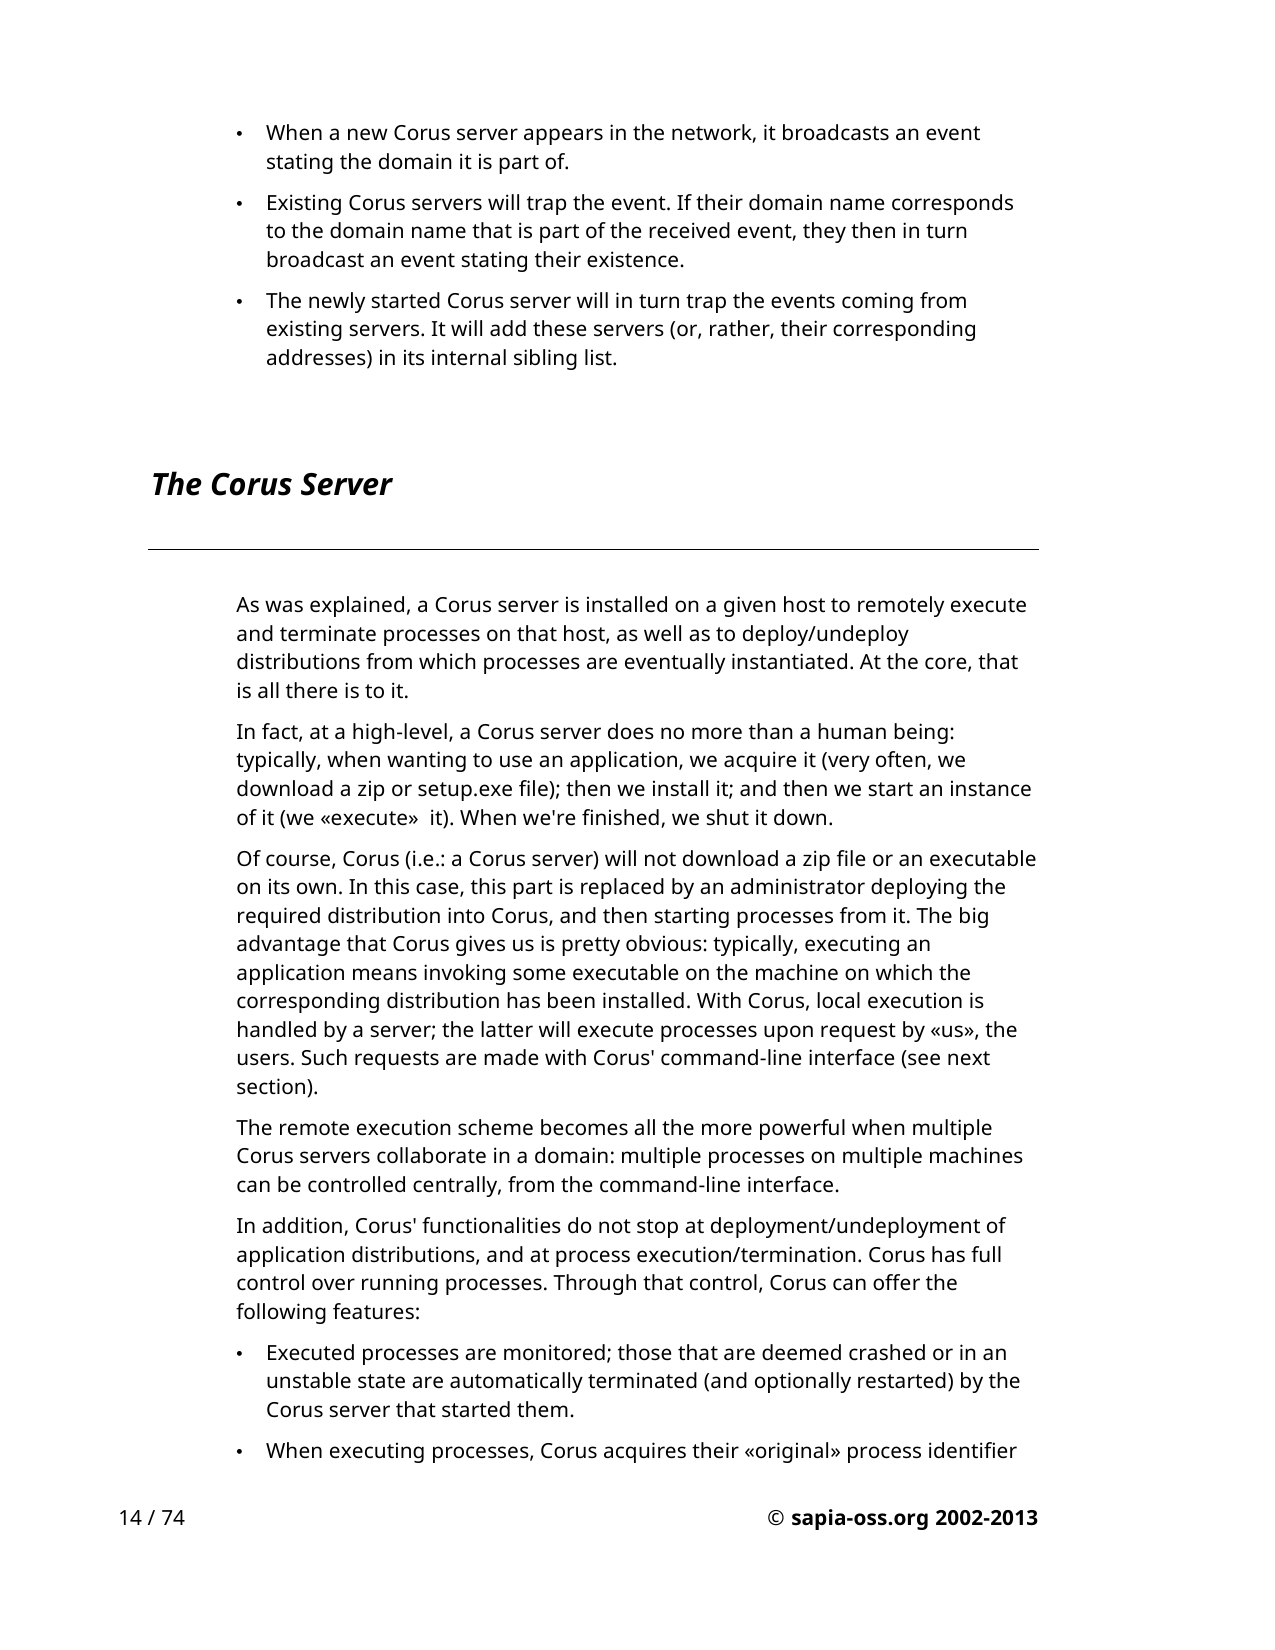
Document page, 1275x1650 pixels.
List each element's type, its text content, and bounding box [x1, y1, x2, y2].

text In addition, Corus' functionalities do not stop at deployment/undeployment of application distributions, and at process execution/termination. Corus has full control over running processes. Through that control, Corus can offer the following features: [236, 1211, 1039, 1325]
text The remote execution scheme becomes all the more powerful when multiple Corus servers collaborate in a domain: multiple processes on multiple machines can be controlled centrally, from the command-line interface. [236, 1113, 1039, 1198]
subtitle The Corus Server [148, 460, 1039, 549]
list When a new Corus server appears in the network, it broadcasts an event stating the domain it is part of. [236, 118, 1039, 175]
text As was explained, a Corus server is installed on a given host to remotely execute and terminate processes on that host, as well as to deploy/undeploy distributions from which processes are eventually instantiated. At the core, that is all there is to it. [236, 590, 1039, 704]
list When executing processes, Corus acquires their «original» process identifier [236, 1436, 1039, 1464]
text In fact, at a high-level, a Corus server does no more than a human being: typically, when wanting to use an application, we acquire it (very often, we download a zip or setup.exe file); then we install it; and then we start an instance of it (we «execute» it). When we're finished, we shut it down. [236, 717, 1039, 831]
list Executed processes are monitored; those that are deemed crashed or in an unstable state are automatically terminated (and optionally restarted) by the Corus server that started them. [236, 1338, 1039, 1423]
list The newly started Corus server will in turn trap the events coming from existing servers. It will add these servers (or, rather, their corresponding addresses) in its internal sibling list. [236, 286, 1039, 371]
text Of course, Corus (i.e.: a Corus server) will not download a zip file or an executable on its own. In this case, this part is replaced by an administrator deploying the required distribution into Corus, and then starting processes from it. The big advantage that Corus gives us is pretty obvious: typically, executing an application means invoking some executable on the machine on which the corresponding distribution has been installed. With Corus, local execution is handled by a server; the latter will execute processes upon request by «us», the users. Such requests are made with Corus' command-line interface (see next section). [236, 843, 1039, 1100]
list Existing Corus servers will trap the event. If their domain name corresponds to the domain name that is part of the received event, they then in turn broadcast an event stating their existence. [236, 188, 1039, 273]
